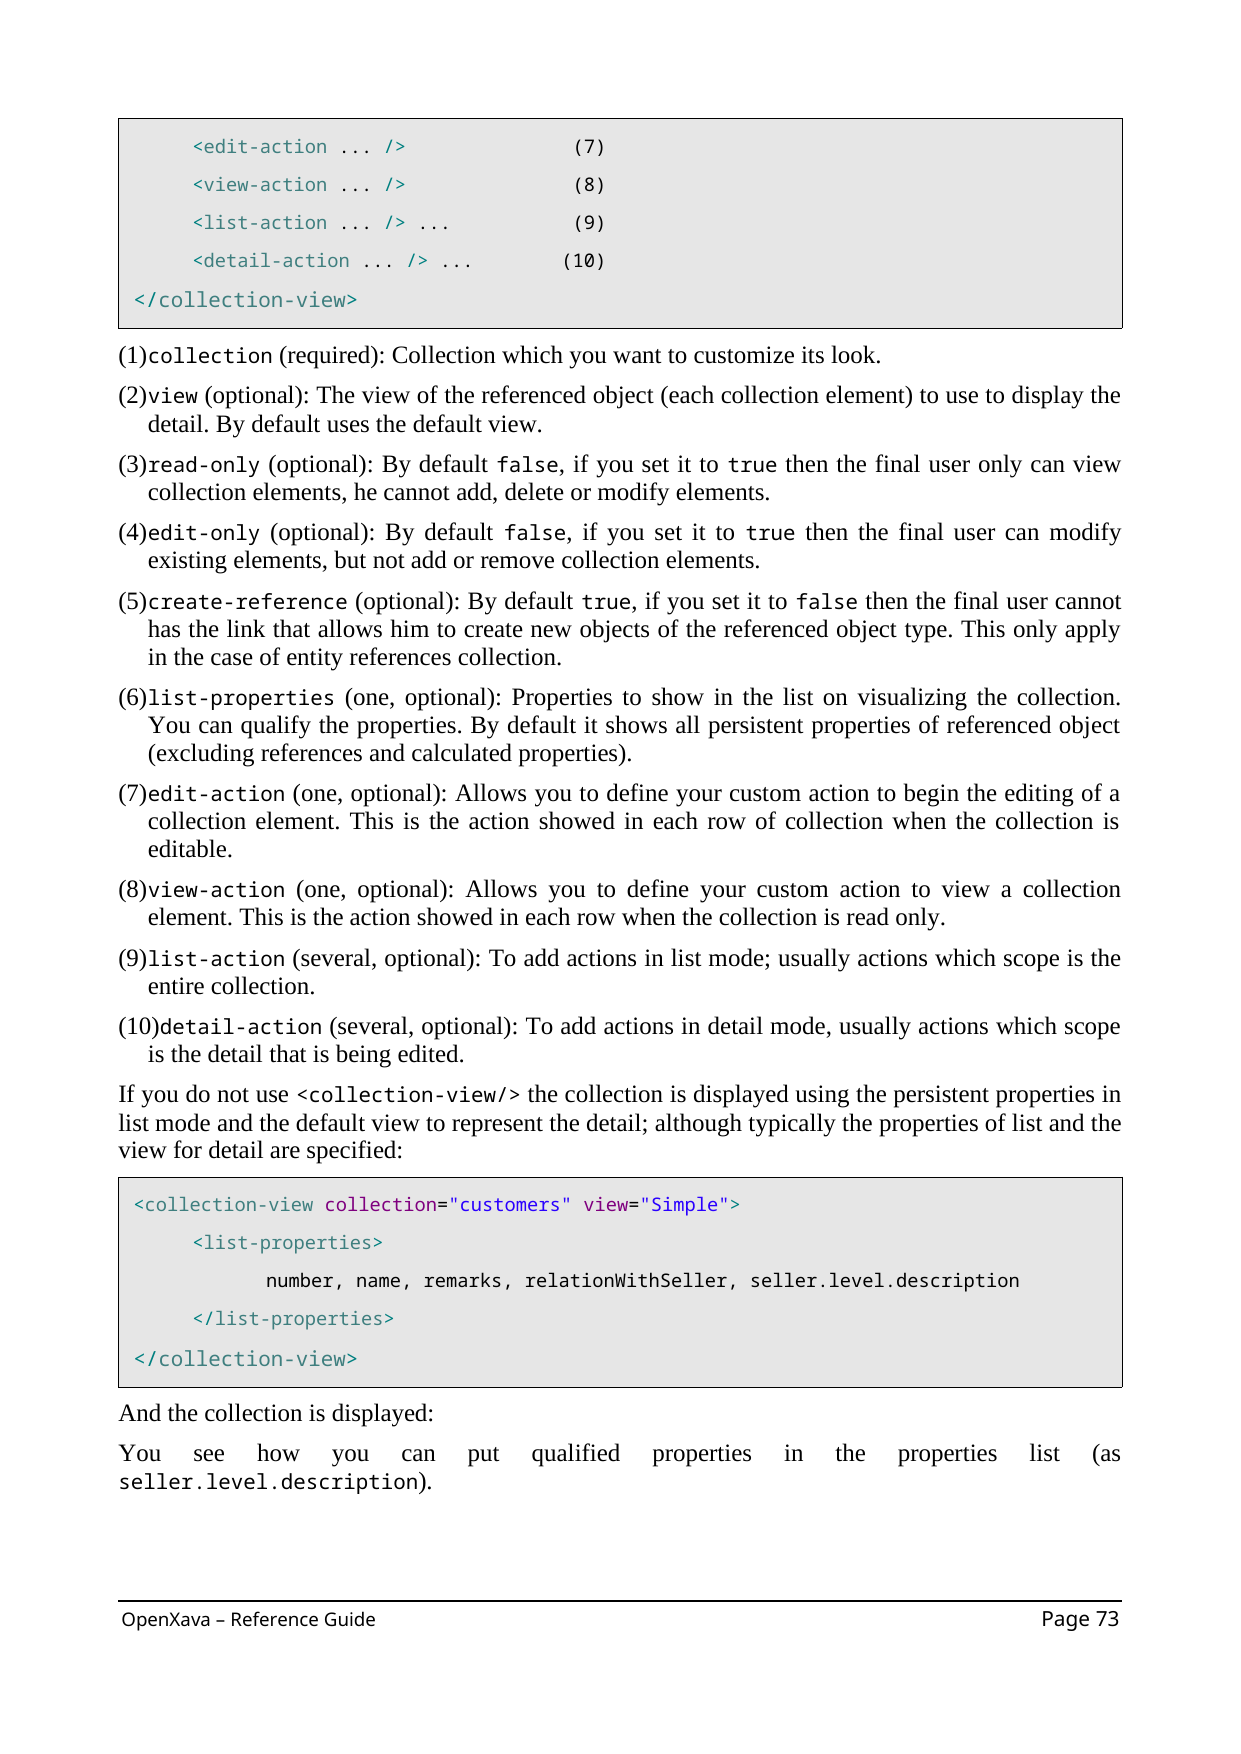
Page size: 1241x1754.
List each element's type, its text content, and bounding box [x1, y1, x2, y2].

text You see how you can put qualified properties in the properties list (as seller.level.description). [118, 1439, 1122, 1495]
list edit-action (one, optional): Allows you to define your custom action to begin the editing of a collection element. This is the action showed in each row of collection when the collection is editable. [118, 779, 1122, 863]
text <detail-action ... /> ... (10) [119, 232, 1122, 270]
text </collection-view> [119, 1329, 1122, 1387]
list create-reference (optional): By default true, if you set it to false then the final user cannot has the link that allows him to create new objects of the referenced object type. This only apply in the case of entity references collection. [118, 587, 1122, 670]
text </collection-view> [119, 270, 1122, 328]
text <list-action ... /> ... (9) [119, 194, 1122, 232]
text <edit-action ... /> (7) [119, 119, 1122, 156]
list read-only (optional): By default false, if you set it to true then the final user only can view collection elements, he cannot add, delete or modify elements. [118, 450, 1122, 506]
text And the collection is displayed: [118, 1399, 1122, 1427]
list view (optional): The view of the referenced object (each collection element) to use to display the detail. By default uses the default view. [118, 381, 1122, 437]
list list-action (several, optional): To add actions in list mode; usually actions which scope is the entire collection. [118, 944, 1122, 999]
list view-action (one, optional): Allows you to define your custom action to view a collection element. This is the action showed in each row when the collection is read only. [118, 875, 1122, 931]
list collection (required): Collection which you want to customize its look. [118, 341, 1122, 369]
list detail-action (several, optional): To add actions in detail mode, usually actions which scope is the detail that is being edited. [118, 1012, 1122, 1068]
text If you do not use <collection-view/> the collection is displayed using the persistent properties in list mode and the default view to represent the detail; although typically the properties of list and the view for detail are specified: [118, 1081, 1122, 1164]
text </list-properties> [119, 1291, 1122, 1329]
text <list-properties> [119, 1215, 1122, 1253]
text <collection-view collection="customers" view="Simple"> [119, 1178, 1122, 1215]
list list-properties (one, optional): Properties to show in the list on visualizing the collection. You can qualify the properties. By default it shows all persistent properties of referenced object (excluding references and calculated properties). [118, 683, 1122, 767]
list edit-only (optional): By default false, if you set it to true then the final user can modify existing elements, but not add or remove collection elements. [118, 518, 1122, 574]
text number, name, remarks, relationWithSeller, seller.level.description [119, 1253, 1122, 1291]
text <view-action ... /> (8) [119, 156, 1122, 194]
